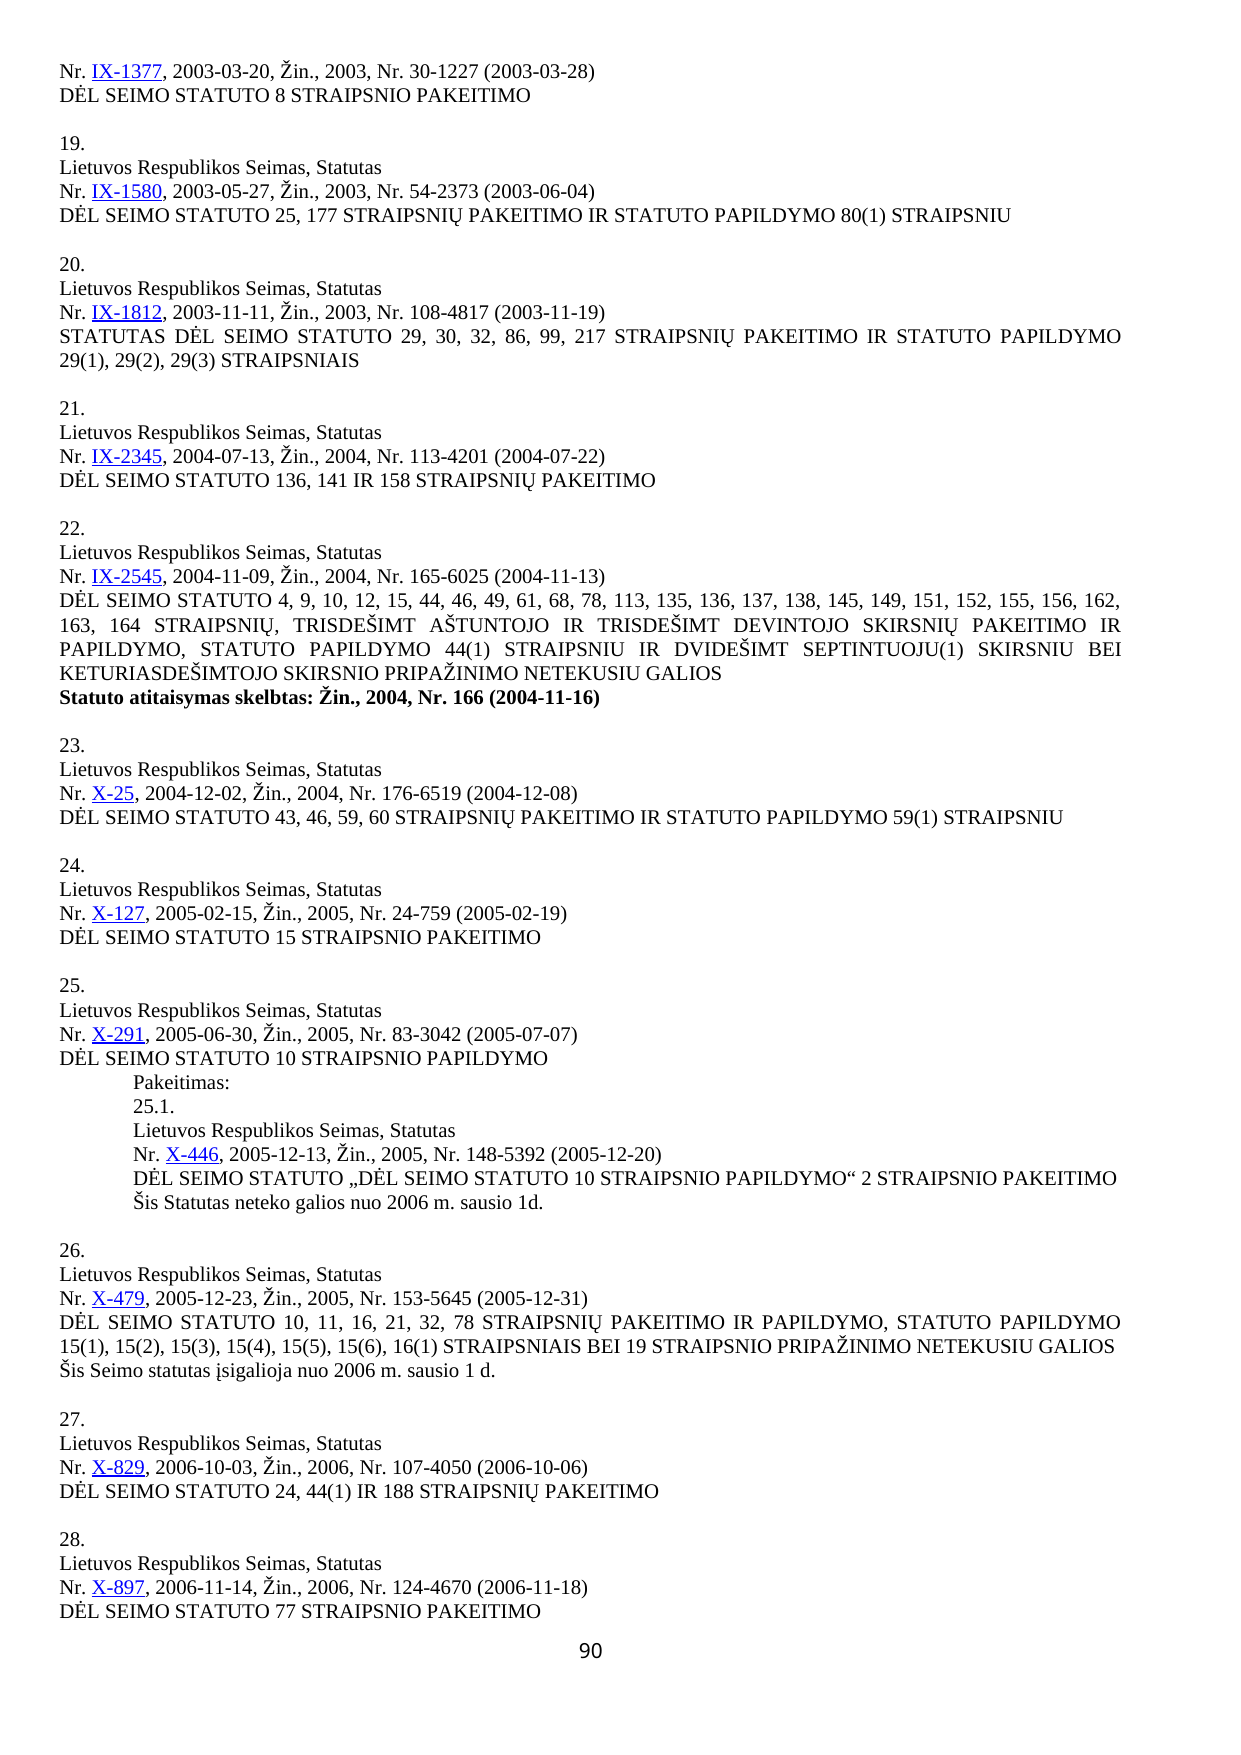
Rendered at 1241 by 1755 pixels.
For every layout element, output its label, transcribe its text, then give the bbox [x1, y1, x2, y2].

text Nr. IX-1377, 2003-03-20, Žin., 2003, Nr. 30-1227 (2003-03-28) [59, 59, 1122, 83]
text 23. [59, 733, 1122, 757]
text Šis Seimo statutas įsigalioja nuo 2006 m. sausio 1 d. [59, 1358, 1122, 1382]
text DĖL SEIMO STATUTO 4, 9, 10, 12, 15, 44, 46, 49, 61, 68, 78, 113, 135, 136, 137, 138, 145, 149, 151, 152, 155, 156, 162, 163, 164 STRAIPSNIŲ, TRISDEŠIMT AŠTUNTOJO IR TRISDEŠIMT DEVINTOJO SKIRSNIŲ PAKEITIMO IR PAPILDYMO, STATUTO PAPILDYMO 44(1) STRAIPSNIU IR DVIDEŠIMT SEPTINTUOJU(1) SKIRSNIU BEI KETURIASDEŠIMTOJO SKIRSNIO PRIPAŽINIMO NETEKUSIU GALIOS [59, 588, 1122, 685]
text 21. [59, 396, 1122, 420]
text Lietuvos Respublikos Seimas, Statutas [59, 540, 1122, 564]
text DĖL SEIMO STATUTO 10, 11, 16, 21, 32, 78 STRAIPSNIŲ PAKEITIMO IR PAPILDYMO, STATUTO PAPILDYMO 15(1), 15(2), 15(3), 15(4), 15(5), 15(6), 16(1) STRAIPSNIAIS BEI 19 STRAIPSNIO PRIPAŽINIMO NETEKUSIU GALIOS [59, 1310, 1122, 1358]
text Lietuvos Respublikos Seimas, Statutas [59, 1551, 1122, 1575]
text Nr. X-25, 2004-12-02, Žin., 2004, Nr. 176-6519 (2004-12-08) [59, 781, 1122, 805]
text Nr. IX-2345, 2004-07-13, Žin., 2004, Nr. 113-4201 (2004-07-22) [59, 444, 1122, 468]
text Lietuvos Respublikos Seimas, Statutas [59, 1262, 1122, 1286]
text 25. [59, 973, 1122, 997]
text Lietuvos Respublikos Seimas, Statutas [59, 877, 1122, 901]
text Lietuvos Respublikos Seimas, Statutas [59, 276, 1122, 300]
text DĖL SEIMO STATUTO „DĖL SEIMO STATUTO 10 STRAIPSNIO PAPILDYMO“ 2 STRAIPSNIO PAKEITIMO [133, 1166, 1122, 1190]
text 22. [59, 516, 1122, 540]
text DĖL SEIMO STATUTO 136, 141 IR 158 STRAIPSNIŲ PAKEITIMO [59, 468, 1122, 492]
text Nr. IX-1580, 2003-05-27, Žin., 2003, Nr. 54-2373 (2003-06-04) [59, 179, 1122, 203]
text STATUTAS DĖL SEIMO STATUTO 29, 30, 32, 86, 99, 217 STRAIPSNIŲ PAKEITIMO IR STATUTO PAPILDYMO 29(1), 29(2), 29(3) STRAIPSNIAIS [59, 324, 1122, 372]
text Nr. X-829, 2006-10-03, Žin., 2006, Nr. 107-4050 (2006-10-06) [59, 1455, 1122, 1479]
text Nr. IX-2545, 2004-11-09, Žin., 2004, Nr. 165-6025 (2004-11-13) [59, 564, 1122, 588]
text 19. [59, 131, 1122, 155]
text 28. [59, 1527, 1122, 1551]
text Nr. X-291, 2005-06-30, Žin., 2005, Nr. 83-3042 (2005-07-07) [59, 1022, 1122, 1046]
text Nr. X-479, 2005-12-23, Žin., 2005, Nr. 153-5645 (2005-12-31) [59, 1286, 1122, 1310]
text Pakeitimas: [59, 1070, 1122, 1094]
text 25.1. [59, 1094, 1122, 1118]
text DĖL SEIMO STATUTO 15 STRAIPSNIO PAKEITIMO [59, 925, 1122, 949]
text Lietuvos Respublikos Seimas, Statutas [59, 1118, 1122, 1142]
text Lietuvos Respublikos Seimas, Statutas [59, 757, 1122, 781]
text 26. [59, 1238, 1122, 1262]
text DĖL SEIMO STATUTO 43, 46, 59, 60 STRAIPSNIŲ PAKEITIMO IR STATUTO PAPILDYMO 59(1) STRAIPSNIU [59, 805, 1122, 829]
text DĖL SEIMO STATUTO 25, 177 STRAIPSNIŲ PAKEITIMO IR STATUTO PAPILDYMO 80(1) STRAIPSNIU [59, 203, 1122, 227]
text Lietuvos Respublikos Seimas, Statutas [59, 997, 1122, 1022]
text Lietuvos Respublikos Seimas, Statutas [59, 1431, 1122, 1455]
text Lietuvos Respublikos Seimas, Statutas [59, 420, 1122, 444]
text 20. [59, 252, 1122, 276]
text DĖL SEIMO STATUTO 24, 44(1) IR 188 STRAIPSNIŲ PAKEITIMO [59, 1479, 1122, 1503]
text Nr. IX-1812, 2003-11-11, Žin., 2003, Nr. 108-4817 (2003-11-19) [59, 300, 1122, 324]
text Lietuvos Respublikos Seimas, Statutas [59, 155, 1122, 179]
text Nr. X-897, 2006-11-14, Žin., 2006, Nr. 124-4670 (2006-11-18) [59, 1575, 1122, 1599]
text Nr. X-127, 2005-02-15, Žin., 2005, Nr. 24-759 (2005-02-19) [59, 901, 1122, 925]
text Statuto atitaisymas skelbtas: Žin., 2004, Nr. 166 (2004-11-16) [59, 685, 1122, 709]
text DĖL SEIMO STATUTO 10 STRAIPSNIO PAPILDYMO [59, 1046, 1122, 1070]
text Nr. X-446, 2005-12-13, Žin., 2005, Nr. 148-5392 (2005-12-20) [59, 1142, 1122, 1166]
text DĖL SEIMO STATUTO 77 STRAIPSNIO PAKEITIMO [59, 1599, 1122, 1623]
text DĖL SEIMO STATUTO 8 STRAIPSNIO PAKEITIMO [59, 83, 1122, 107]
text 27. [59, 1407, 1122, 1431]
text 24. [59, 853, 1122, 877]
text Šis Statutas neteko galios nuo 2006 m. sausio 1d. [133, 1190, 1122, 1214]
